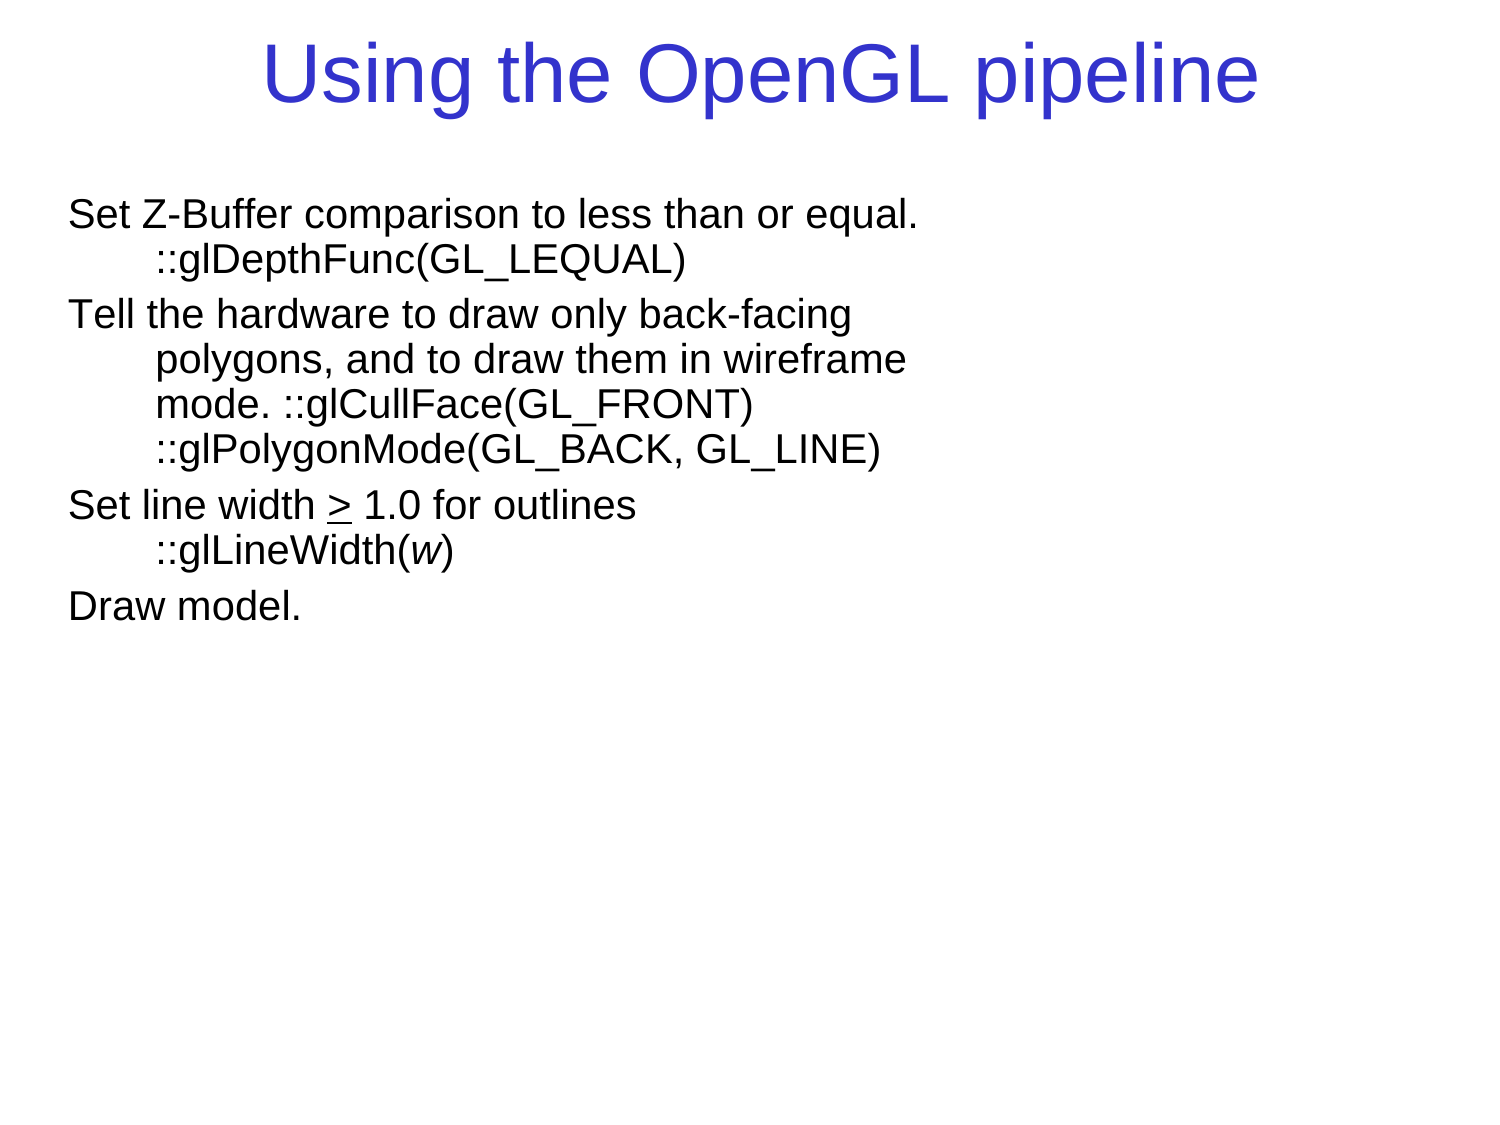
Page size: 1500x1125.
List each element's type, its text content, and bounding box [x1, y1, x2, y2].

list Set Z-Buffer comparison to less than or equal. ::glDepthFunc(GL_LEQUAL) Tell the hardware to draw only back-facing polygons, and to draw them in wireframe mode. ::glCullFace(GL_FRONT) ::glPolygonMode(GL_BACK, GL_LINE) Set line width > 1.0 for outlines ::glLineWidth(w) Draw model. [53, 184, 1459, 1071]
title Using the OpenGL pipeline [123, 0, 1399, 138]
